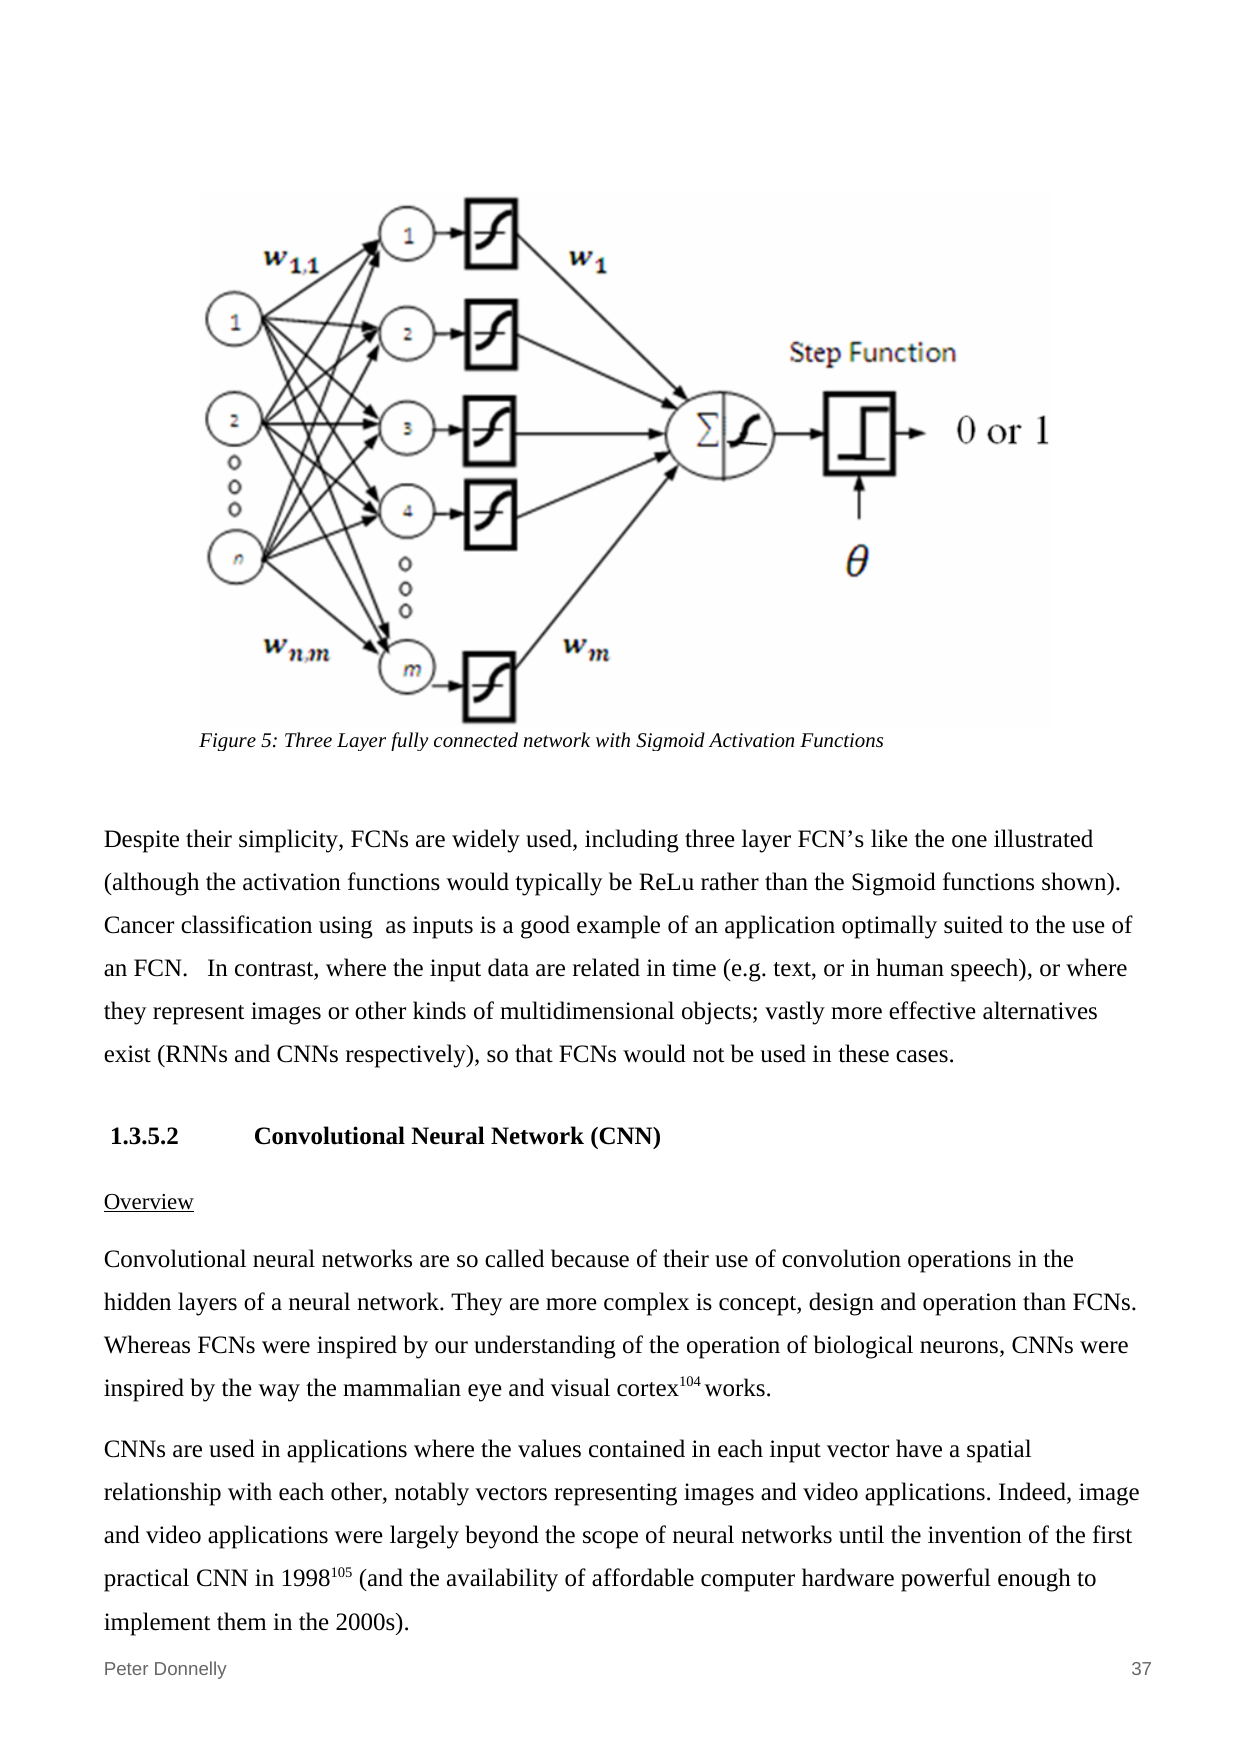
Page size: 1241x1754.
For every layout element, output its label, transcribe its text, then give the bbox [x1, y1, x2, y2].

text Figure 5: Three Layer fully connected network with Sigmoid Activation Functions [199, 728, 1051, 750]
text Despite their simplicity, FCNs are widely used, including three layer FCN’s like the one illustrated (although the activation functions would typically be ReLu rather than the Sigmoid functions shown). Cancer classification using as inputs is a good example of an application optimally suited to the use of an FCN. In contrast, where the input data are related in time (e.g. text, or in human speech), or where they represent images or other kinds of multidimensional objects; vastly more effective alternatives exist (RNNs and CNNs respectively), so that FCNs would not be used in these cases. [103, 120, 1146, 1068]
subtitle Convolutional Neural Network (CNN) [103, 1121, 1146, 1150]
subtitle Overview [86, 1188, 1146, 1214]
text CNNs are used in applications where the values contained in each input vector have a spatial relationship with each other, notably vectors representing images and video applications. Indeed, image and video applications were largely beyond the scope of neural networks until the invention of the first practical CNN in 1998 (and the availability of affordable computer hardware powerful enough to implement them in the 2000s). [103, 1434, 1146, 1635]
text Convolutional neural networks are so called because of their use of convolution operations in the hidden layers of a neural network. They are more complex is concept, design and operation than FCNs. Whereas FCNs were inspired by our understanding of the operation of biological neurons, CNNs were inspired by the way the mammalian eye and visual cortex works. [103, 1244, 1146, 1402]
picture [199, 191, 1052, 728]
